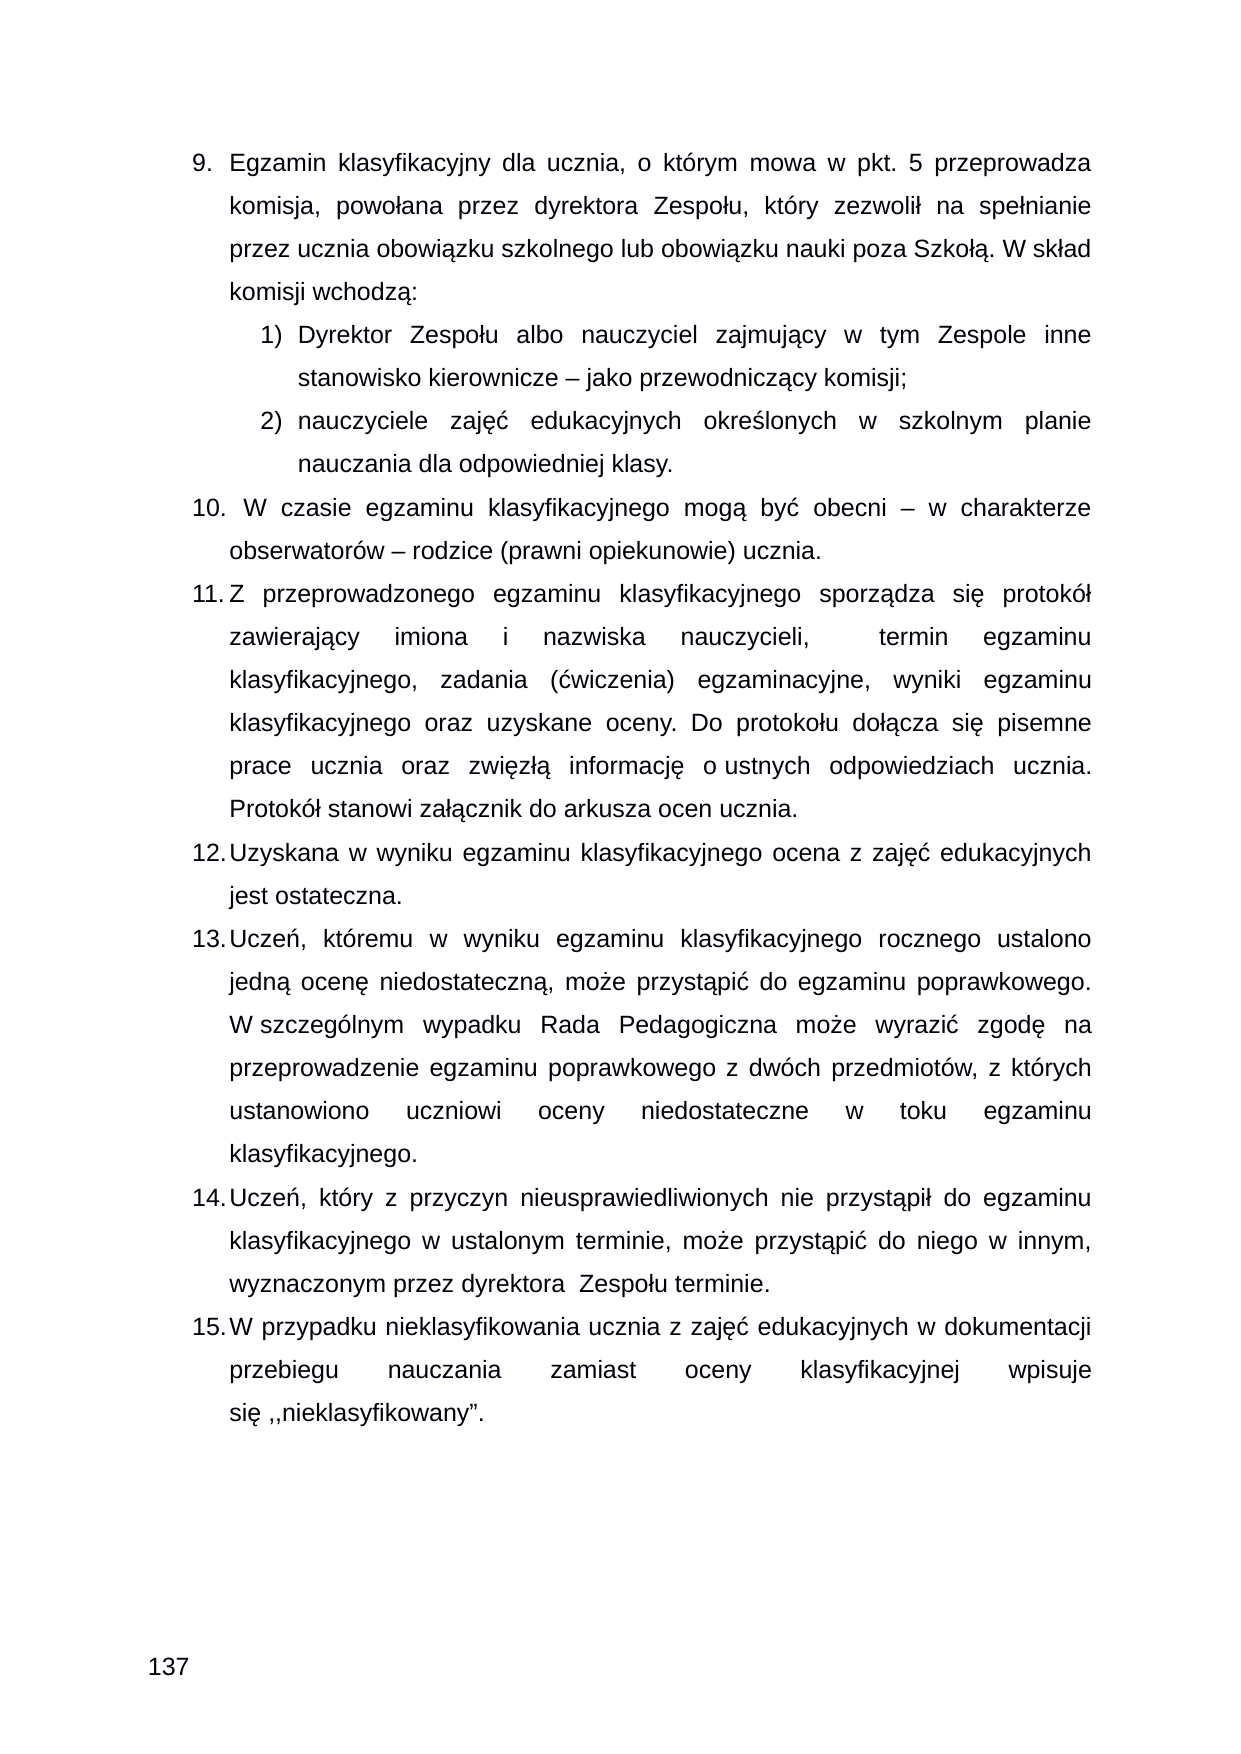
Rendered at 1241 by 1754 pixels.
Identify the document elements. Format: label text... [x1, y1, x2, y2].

subtitle Egzamin klasyfikacyjny dla ucznia, o którym mowa w pkt. 5 przeprowadza komisja, powołana przez dyrektora Zespołu, który zezwolił na spełnianie przez ucznia obowiązku szkolnego lub obowiązku nauki poza Szkołą. W skład komisji wchodzą: [192, 148, 1093, 306]
subtitle W czasie egzaminu klasyfikacyjnego mogą być obecni – w charakterze obserwatorów – rodzice (prawni opiekunowie) ucznia. [192, 493, 1093, 564]
subtitle Dyrektor Zespołu albo nauczyciel zajmujący w tym Zespole inne stanowisko kierownicze – jako przewodniczący komisji; [260, 320, 1093, 392]
subtitle Uzyskana w wyniku egzaminu klasyfikacyjnego ocena z zajęć edukacyjnych jest ostateczna. [192, 838, 1093, 909]
subtitle Uczeń, któremu w wyniku egzaminu klasyfikacyjnego rocznego ustalono jedną ocenę niedostateczną, może przystąpić do egzaminu poprawkowego. W szczególnym wypadku Rada Pedagogiczna może wyrazić zgodę na przeprowadzenie egzaminu poprawkowego z dwóch przedmiotów, z których ustanowiono uczniowi oceny niedostateczne w toku egzaminu klasyfikacyjnego. [192, 924, 1093, 1168]
subtitle Z przeprowadzonego egzaminu klasyfikacyjnego sporządza się protokół zawierający imiona i nazwiska nauczycieli, termin egzaminu klasyfikacyjnego, zadania (ćwiczenia) egzaminacyjne, wyniki egzaminu klasyfikacyjnego oraz uzyskane oceny. Do protokołu dołącza się pisemne prace ucznia oraz zwięzłą informację o ustnych odpowiedziach ucznia. Protokół stanowi załącznik do arkusza ocen ucznia. [192, 579, 1093, 823]
subtitle W przypadku nieklasyfikowania ucznia z zajęć edukacyjnych w dokumentacji przebiegu nauczania zamiast oceny klasyfikacyjnej wpisuje się ,,nieklasyfikowany”. [192, 1312, 1093, 1427]
subtitle nauczyciele zajęć edukacyjnych określonych w szkolnym planie nauczania dla odpowiedniej klasy. [260, 406, 1093, 478]
subtitle Uczeń, który z przyczyn nieusprawiedliwionych nie przystąpił do egzaminu klasyfikacyjnego w ustalonym terminie, może przystąpić do niego w innym, wyznaczonym przez dyrektora Zespołu terminie. [192, 1183, 1093, 1298]
